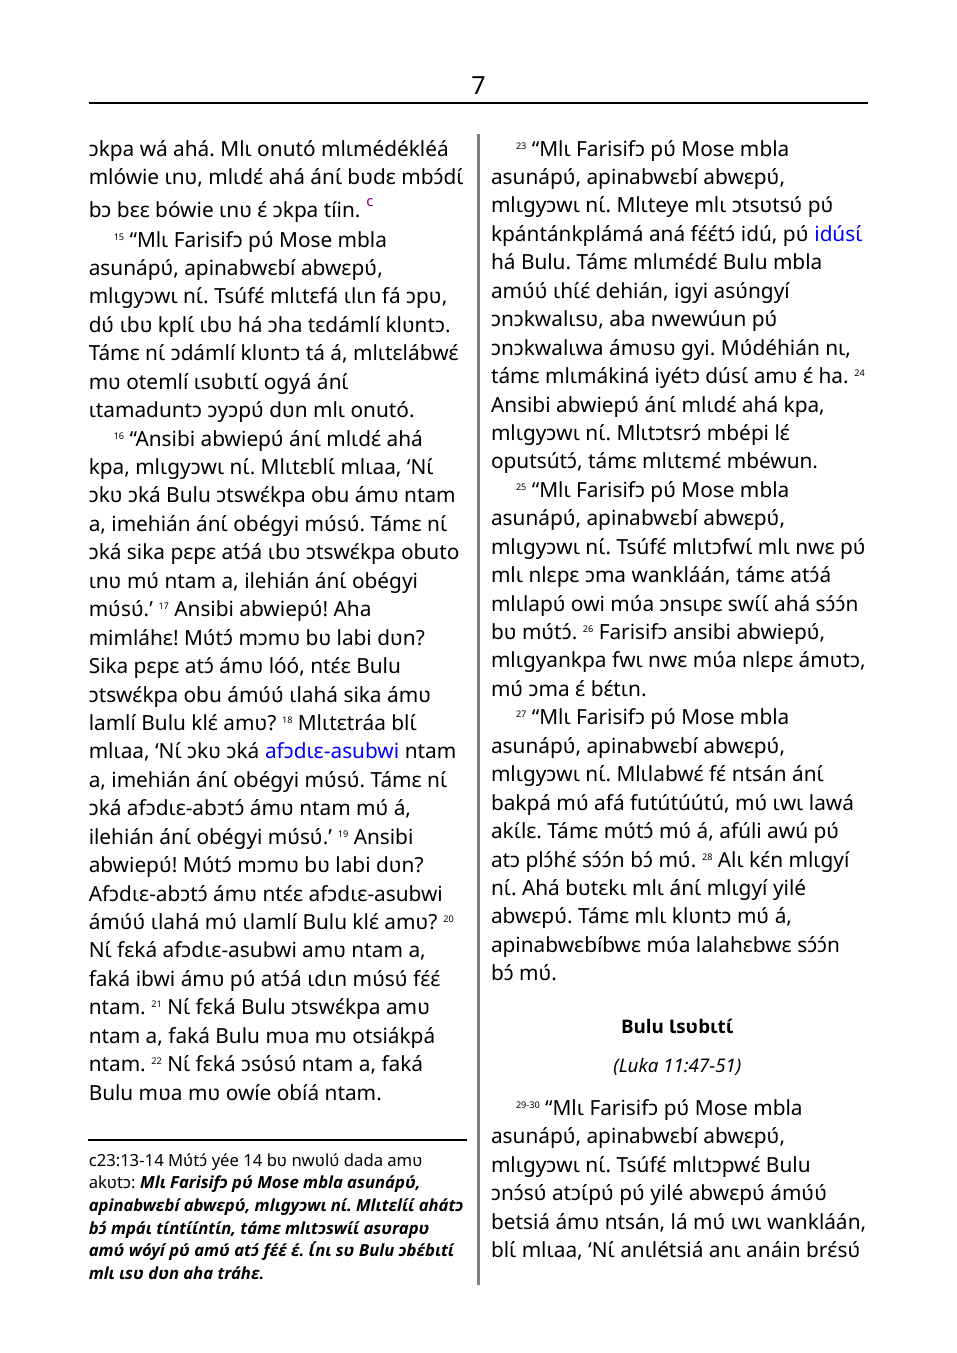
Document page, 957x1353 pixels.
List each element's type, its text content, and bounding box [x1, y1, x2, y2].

text 15 “Mlɩ Farisifɔ pʋ́ Mose mbla asunápʋ́, apinabwɛbí abwɛpʋ́, mlɩgyɔwɩ nɩ́. Tsúfɛ́ mlɩtɛfá ɩlɩn fá ɔpʋ, dʋ́ ɩbʋ kplɩ́ ɩbʋ há ɔha tɛdámlí klʋntɔ. Támɛ nɩ́ ɔdámlí klʋntɔ tá á, mlɩtɛlábwɛ́ mʋ otemlí ɩsʋbɩtɩ́ ogyá ánɩ́ ɩtamaduntɔ ɔyɔpʋ́ dʋn mlɩ onutó. [88, 225, 466, 424]
text 23 “Mlɩ Farisifɔ pʋ́ Mose mbla asunápʋ́, apinabwɛbí abwɛpʋ́, mlɩgyɔwɩ nɩ́. Mlɩteye mlɩ ɔtsʋtsʋ́ pʋ́ kpántánkplámá aná fɛ́ɛ́tɔ́ idú, pʋ́ idúsɩ́ há Bulu. Támɛ mlɩmɛ́dɛ́ Bulu mbla amʋ́ʋ́ ɩhɩ́ɛ́ dehián, igyi asʋ́ngyí ɔnɔkwalɩsʋ, aba nwewúun pʋ́ ɔnɔkwalɩwa ámʋsʋ gyi. Mʋ́déhián nɩ, támɛ mlɩmákiná iyétɔ dúsɩ́ amʋ ɛ́ ha. 24 Ansibi abwiepʋ́ ánɩ́ mlɩdɛ́ ahá kpa, mlɩgyɔwɩ nɩ́. Mlɩtɔtsrɔ́ mbépi lɛ́ oputsútɔ́, támɛ mlɩtɛmɛ́ mbéwun. [491, 134, 868, 475]
text (Luka 11:47-51) [492, 1059, 867, 1086]
text Bulu Ɩsʋbɩtɩ́ [492, 1013, 867, 1039]
text ɔkpa wá ahá. Mlɩ onutó mlɩmédékléá mlówie ɩnʋ, mlɩdɛ́ ahá ánɩ́ bʋdɛ mbɔ́dɩ́ bɔ bɛɛ bówie ɩnʋ ɛ́ ɔkpa tíin. [88, 134, 466, 225]
text 29-30 “Mlɩ Farisifɔ pʋ́ Mose mbla asunápʋ́, apinabwɛbí abwɛpʋ́, mlɩgyɔwɩ nɩ́. Tsúfɛ́ mlɩtɔpwɛ́ Bulu ɔnɔ́sʋ́ atɔɩ́pʋ́ pʋ́ yilé abwɛpʋ́ ámʋ́ʋ́ betsiá ámʋ ntsán, lá mʋ́ ɩwɩ wankláán, blɩ́ mlɩaa, ‘Nɩ́ anɩlétsiá anɩ anáin brɛ́sʋ́ [491, 1093, 868, 1264]
text 27 “Mlɩ Farisifɔ pʋ́ Mose mbla asunápʋ́, apinabwɛbí abwɛpʋ́, mlɩgyɔwɩ nɩ́. Mlɩlabwɛ́ fɛ́ ntsán ánɩ́ bakpá mʋ́ afá futútúútú, mʋ́ ɩwɩ lawá akɩ́lɛ. Támɛ mʋ́tɔ́ mʋ́ á, afúli awú pʋ́ atɔ plɔ́hɛ́ sɔ́ɔ́n bɔ́ mʋ́. 28 Alɩ kɛ́n mlɩgyí nɩ́. Ahá bʋtɛkɩ mlɩ ánɩ́ mlɩgyí yilé abwɛpʋ́. Támɛ mlɩ klʋntɔ mʋ́ á, apinabwɛbíbwɛ mʋ́a lalahɛbwɛ sɔ́ɔ́n bɔ́ mʋ́. [491, 702, 868, 987]
text 23:13-14 Mʋ́tɔ́ yée 14 bʋ nwʋlʋ́ dada amʋ akʋtɔ: Mlɩ Farisifɔ pʋ́ Mose mbla asunápʋ́, apinabwɛbí abwɛpʋ́, mlɩgyɔwɩ nɩ́. Mlɩtɛlɩ́ɩ́ ahátɔ bɔ́ mpáɩ tɩ́ntɩ́ɩ́ntɩ́n, támɛ mlɩtɔswɩ́ɩ́ asʋrapʋ amʋ́ wóyí pʋ́ amʋ́ atɔ́ fɛ́ɛ́ ɛ́. Ɩ́nɩ sʋ Bulu ɔbɛ́bɩtɩ́ mlɩ ɩsʋ dʋn aha tráhɛ. [88, 1148, 466, 1284]
text 16 “Ansibi abwiepʋ́ ánɩ́ mlɩdɛ́ ahá kpa, mlɩgyɔwɩ nɩ́. Mlɩtɛblɩ́ mlɩaa, ‘Nɩ́ ɔkʋ ɔká Bulu ɔtswɛ́kpa obu ámʋ ntam a, imehián ánɩ́ obégyi mʋ́sʋ́. Támɛ nɩ́ ɔká sika pɛpɛ atɔ́á ɩbʋ ɔtswɛ́kpa obuto ɩnʋ mʋ́ ntam a, ilehián ánɩ́ obégyi mʋ́sʋ́.’ 17 Ansibi abwiepʋ́! Aha mimláhɛ! Mʋ́tɔ́ mɔmʋ bʋ labi dʋn? Sika pɛpɛ atɔ́ ámʋ lóó, ntɛ́ɛ Bulu ɔtswɛ́kpa obu ámʋ́ʋ́ ɩlahá sika ámʋ lamlí Bulu klɛ́ amʋ? 18 Mlɩtɛtráa blɩ́ mlɩaa, ‘Nɩ́ ɔkʋ ɔká afɔdɩɛ-asubwi ntam a, imehián ánɩ́ obégyi mʋ́sʋ́. Támɛ nɩ́ ɔká afɔdɩɛ-abɔtɔ́ ámʋ ntam mʋ́ á, ilehián ánɩ́ obégyi mʋ́sʋ́.’ 19 Ansibi abwiepʋ́! Mʋ́tɔ́ mɔmʋ bʋ labi dʋn? Afɔdɩɛ-abɔtɔ́ ámʋ ntɛ́ɛ afɔdɩɛ-asubwi ámʋ́ʋ́ ɩlahá mʋ́ ɩlamlí Bulu klɛ́ amʋ? 20 Nɩ́ fɛká afɔdɩɛ-asubwi amʋ ntam a, faká ibwi ámʋ pʋ́ atɔ́á ɩdɩn mʋ́sʋ́ fɛ́ɛ́ ntam. 21 Nɩ́ fɛká Bulu ɔtswɛ́kpa amʋ ntam a, faká Bulu mʋa mʋ otsiákpá ntam. 22 Nɩ́ fɛká ɔsʋ́sʋ́ ntam a, faká Bulu mʋa mʋ owíe obíá ntam. [88, 424, 466, 1106]
text 25 “Mlɩ Farisifɔ pʋ́ Mose mbla asunápʋ́, apinabwɛbí abwɛpʋ́, mlɩgyɔwɩ nɩ́. Tsúfɛ́ mlɩtɔfwɩ́ mlɩ nwɛ pʋ́ mlɩ nlɛpɛ ɔma wankláán, támɛ atɔ́á mlɩlapʋ́ owi mʋ́a ɔnsɩpɛ swɩ́ɩ́ ahá sɔ́ɔ́n bʋ mʋ́tɔ́. 26 Farisifɔ ansibi abwiepʋ́, mlɩgyankpa fwɩ nwɛ mʋ́a nlɛpɛ ámʋtɔ, mʋ́ ɔma ɛ́ bɛ́tɩn. [491, 475, 868, 702]
